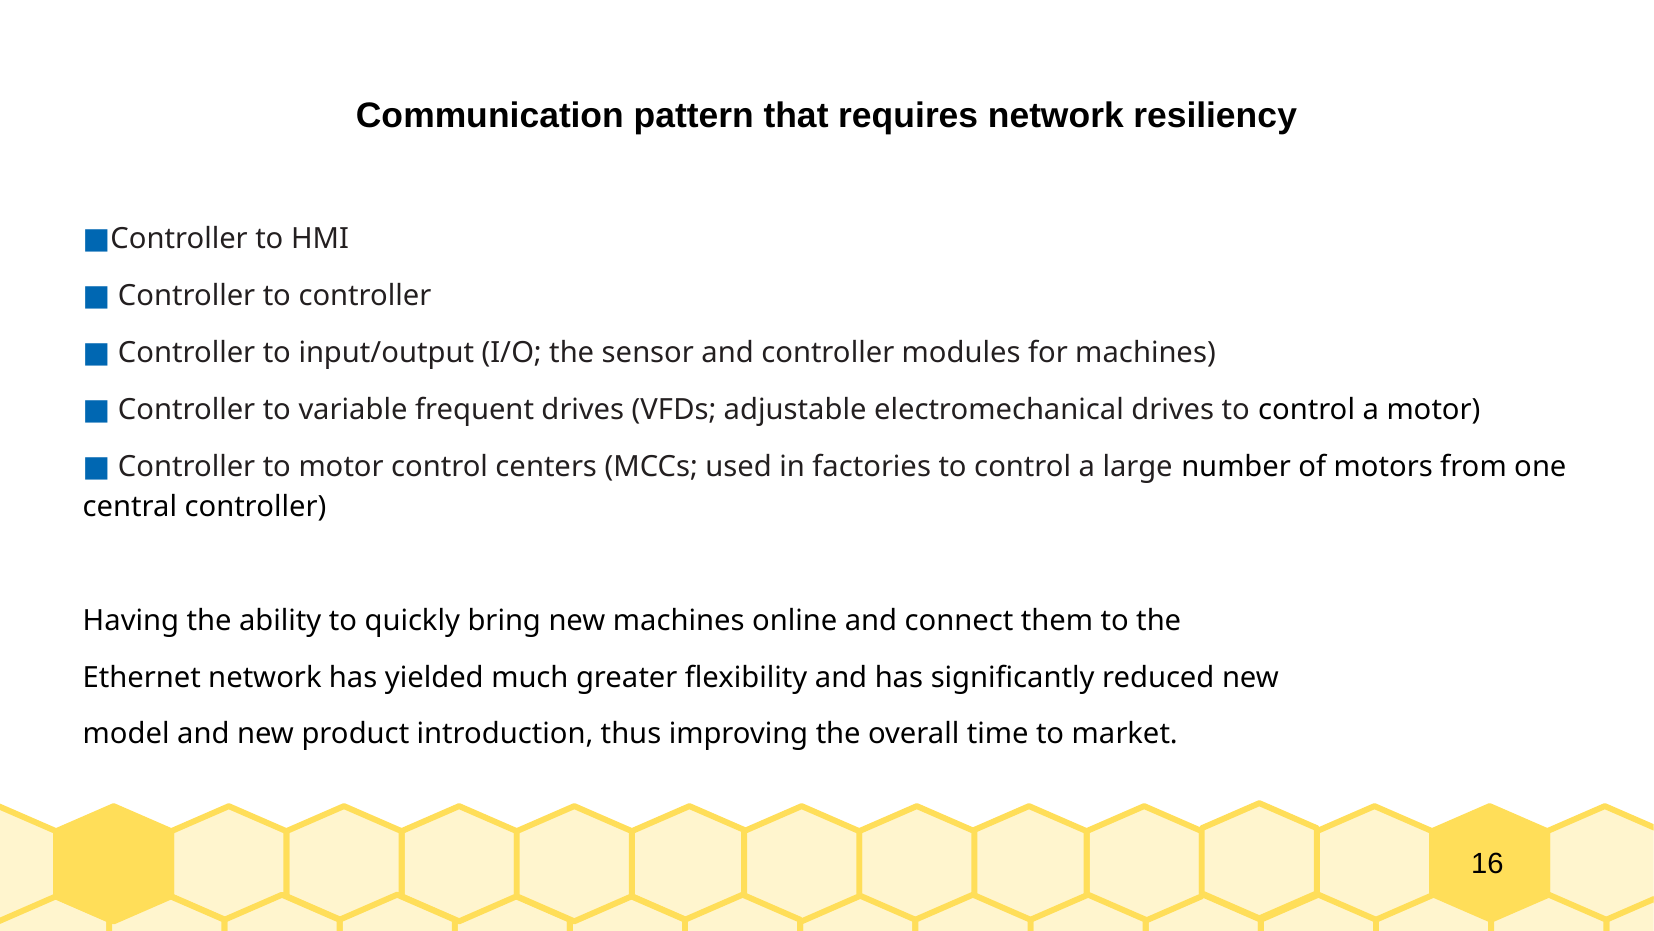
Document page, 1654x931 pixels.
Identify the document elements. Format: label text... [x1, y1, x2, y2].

list ■Controller to HMI ■ Controller to controller ■ Controller to input/output (I/O; the sensor and controller modules for machines) ■ Controller to variable frequent drives (VFDs; adjustable electromechanical drives to control a motor) ■ Controller to motor control centers (MCCs; used in factories to control a large number of motors from one central controller) Having the ability to quickly bring new machines online and connect them to the Ethernet network has yielded much greater flexibility and has significantly reduced new model and new product introduction, thus improving the overall time to market. [82, 217, 1571, 758]
title Communication pattern that requires network resiliency [82, 37, 1571, 193]
